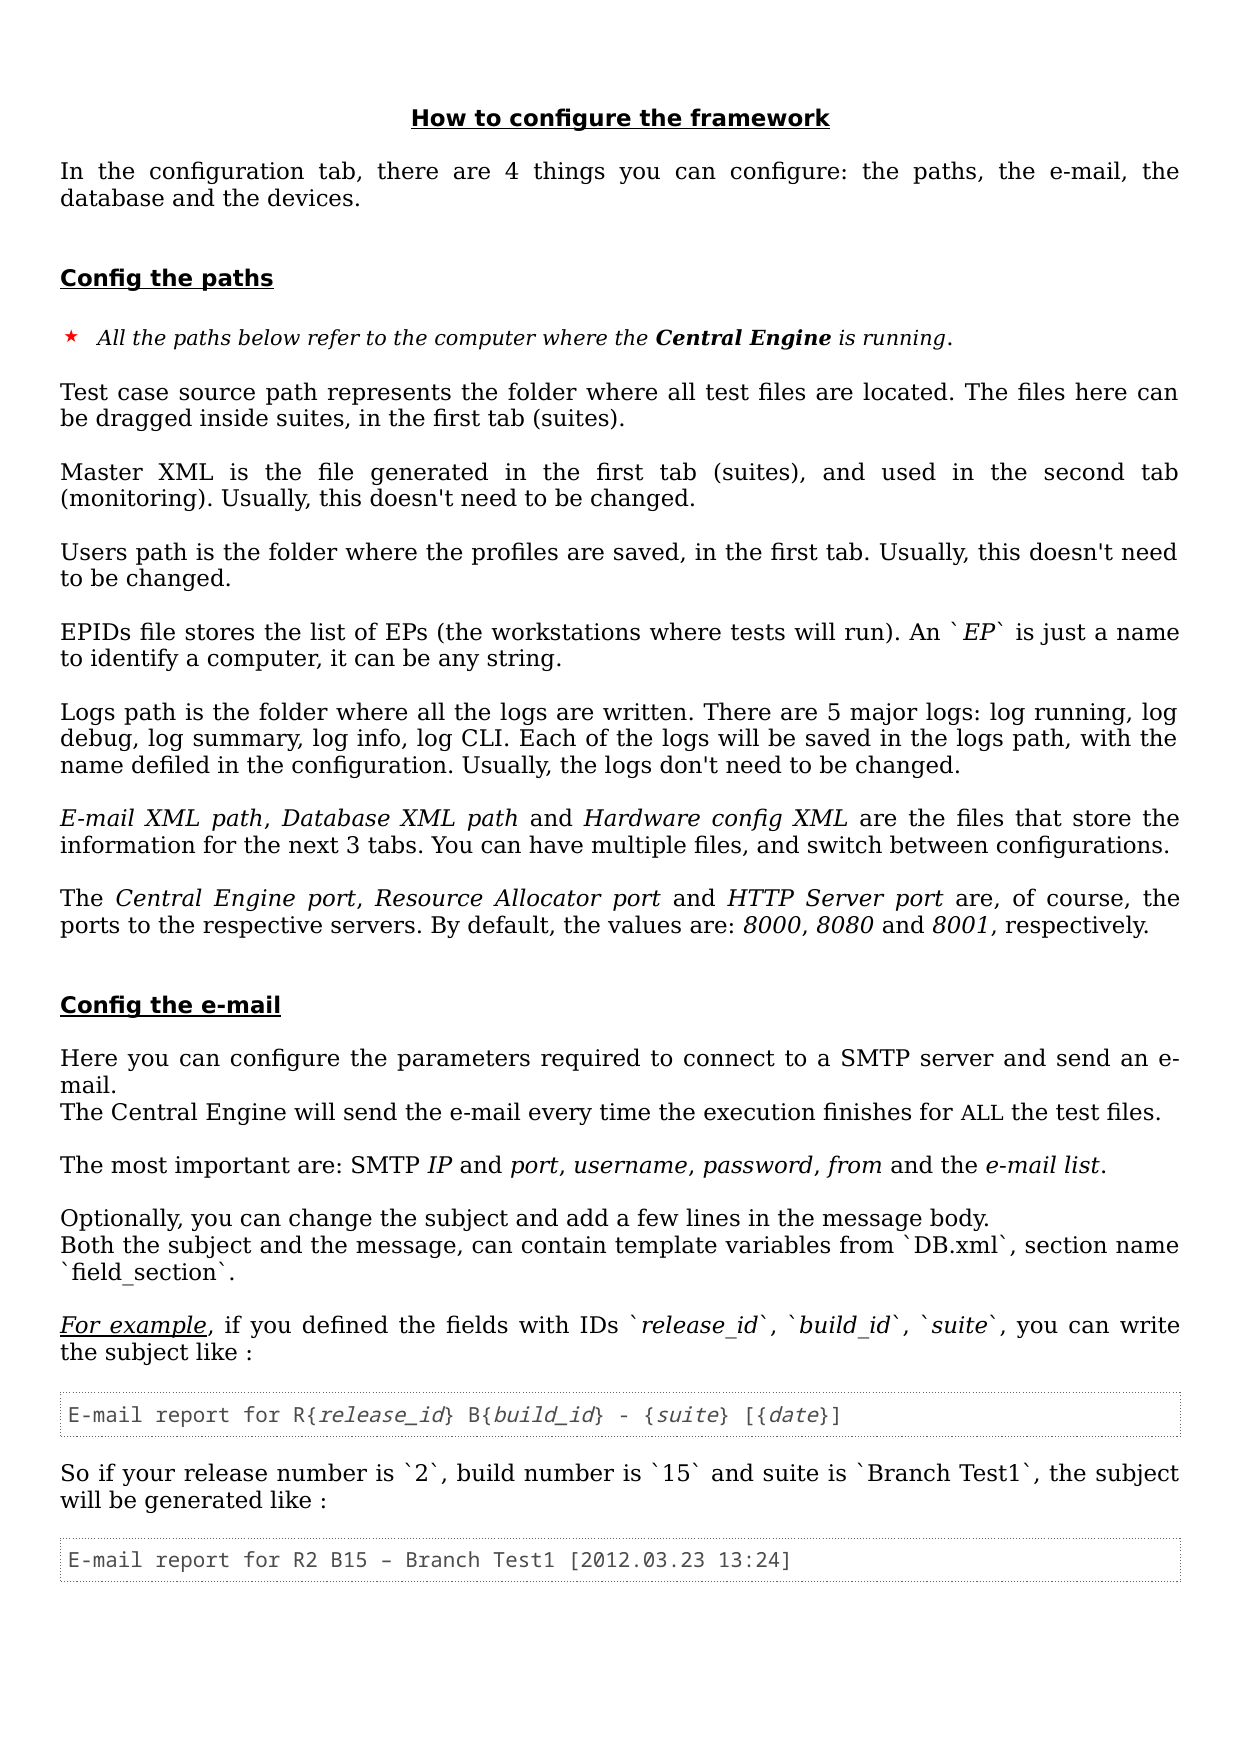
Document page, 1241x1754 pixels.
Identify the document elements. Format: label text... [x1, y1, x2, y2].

text For example, if you defined the fields with IDs `release_id`, `build_id`, `suite`, you can write the subject like : [60, 1312, 1181, 1366]
text Master XML is the file generated in the first tab (suites), and used in the second tab (monitoring). Usually, this doesn't need to be changed. [60, 459, 1181, 512]
text EPIDs file stores the list of EPs (the workstations where tests will run). An `EP` is just a name to identify a computer, it can be any string. [60, 619, 1181, 672]
text The most important are: SMTP IP and port, username, password, from and the e-mail list. [60, 1152, 1181, 1179]
text The Central Engine port, Resource Allocator port and HTTP Server port are, of course, the ports to the respective servers. By default, the values are: 8000, 8080 and 8001, respectively. [60, 886, 1181, 939]
text Config the e-mail [60, 992, 1181, 1019]
text How to configure the framework [60, 105, 1181, 132]
text Test case source path represents the folder where all test files are located. The files here can be dragged inside suites, in the first tab (suites). [60, 379, 1181, 432]
text ٭ All the paths below refer to the computer where the Central Engine is running. [60, 318, 1181, 352]
text The Central Engine will send the e-mail every time the execution finishes for ALL the test files. [60, 1099, 1181, 1126]
text E-mail XML path, Database XML path and Hardware config XML are the files that store the information for the next 3 tabs. You can have multiple files, and switch between configurations. [60, 806, 1181, 859]
text Users path is the folder where the profiles are saved, in the first tab. Usually, this doesn't need to be changed. [60, 539, 1181, 592]
text E-mail report for R{release_id} B{build_id} - {suite} [{date}] [60, 1392, 1181, 1436]
text Logs path is the folder where all the logs are written. There are 5 major logs: log running, log debug, log summary, log info, log CLI. Each of the logs will be saved in the logs path, with the name defiled in the configuration. Usually, the logs don't need to be changed. [60, 699, 1181, 779]
text E-mail report for R2 B15 – Branch Test1 [2012.03.23 13:24] [60, 1538, 1181, 1581]
text Both the subject and the message, can contain template variables from `DB.xml`, section name `field_section`. [60, 1232, 1181, 1286]
text In the configuration tab, there are 4 things you can configure: the paths, the e-mail, the database and the devices. [60, 158, 1181, 212]
text Here you can configure the parameters required to connect to a SMTP server and send an e-mail. [60, 1046, 1181, 1099]
text Optionally, you can change the subject and add a few lines in the message body. [60, 1206, 1181, 1232]
text Config the paths [60, 265, 1181, 292]
text So if your release number is `2`, build number is `15` and suite is `Branch Test1`, the subject will be generated like : [60, 1460, 1181, 1513]
